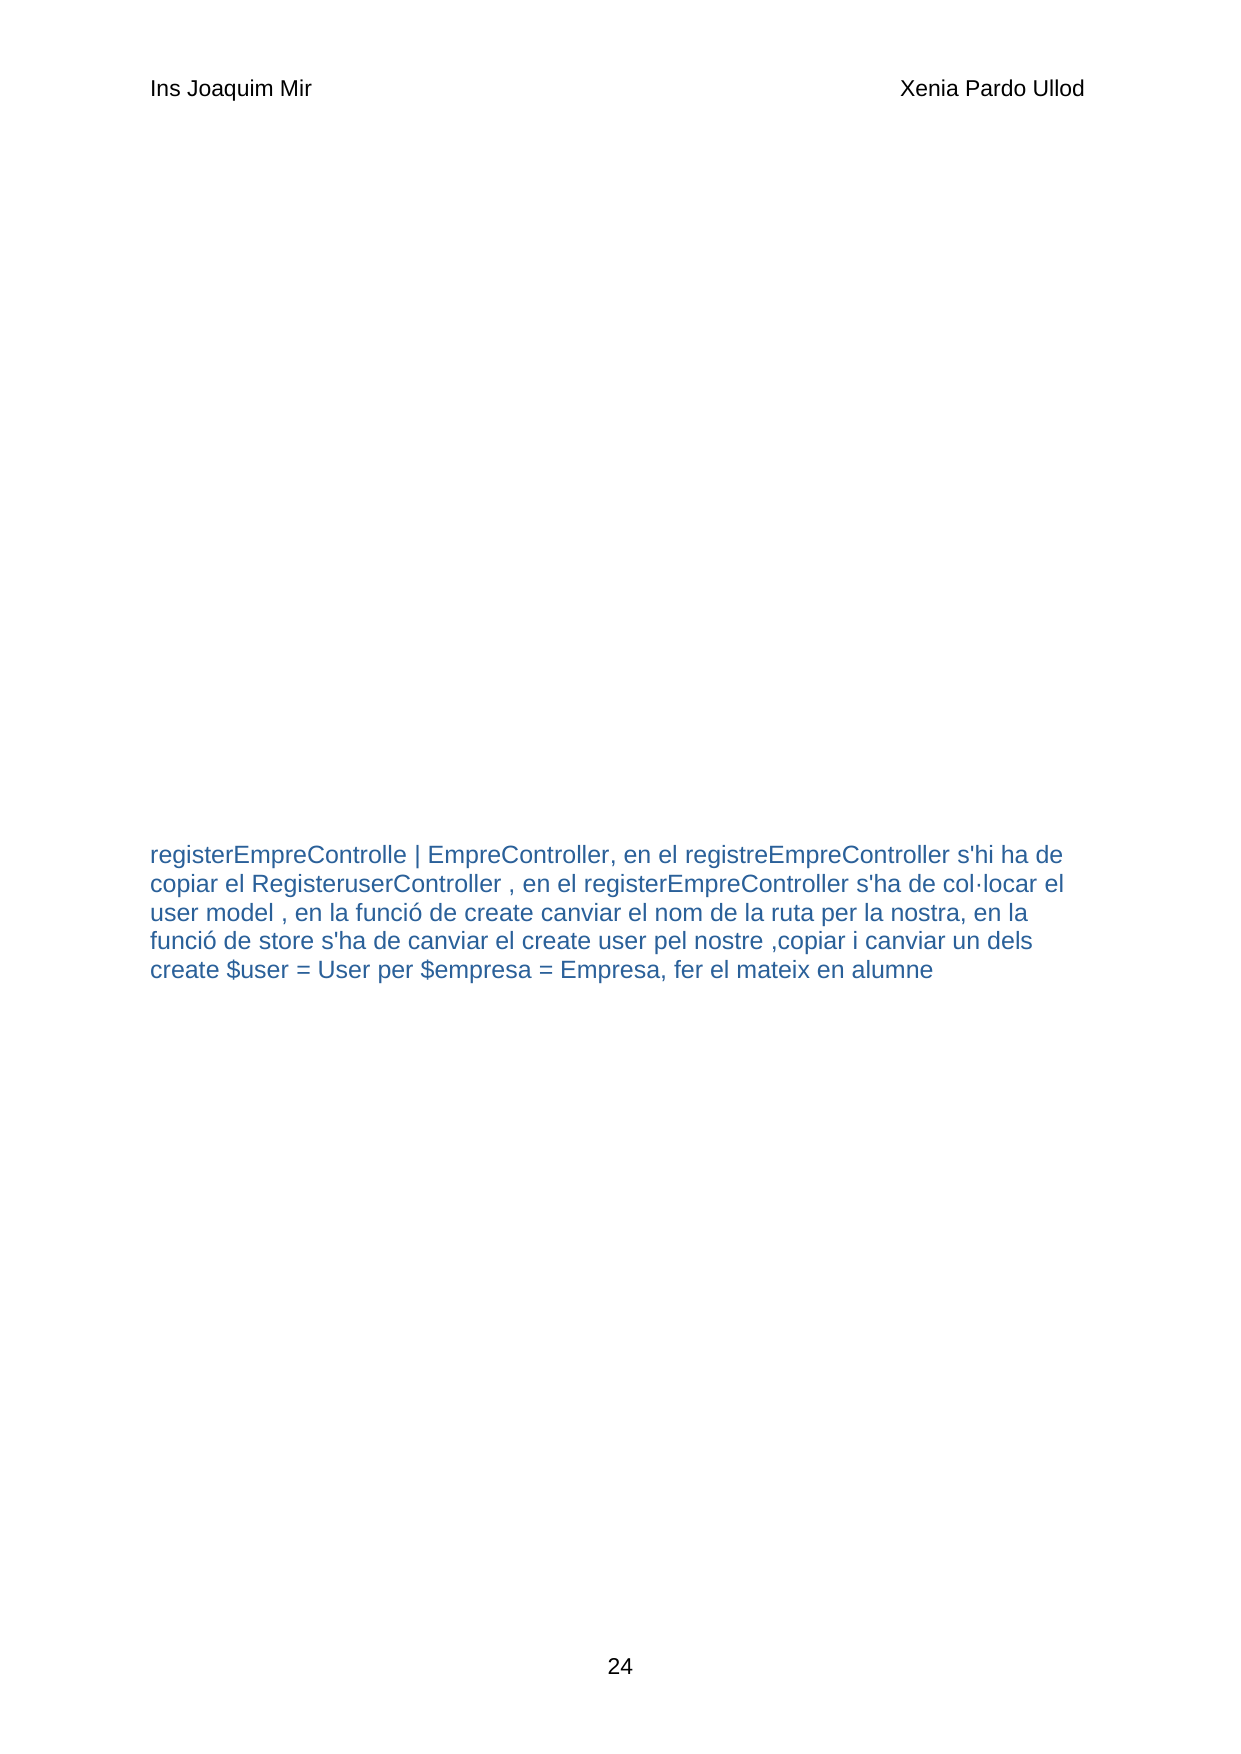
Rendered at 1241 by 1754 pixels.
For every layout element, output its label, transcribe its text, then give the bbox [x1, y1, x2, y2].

text registerEmpreControlle | EmpreController, en el registreEmpreController s'hi ha de copiar el RegisteruserController , en el registerEmpreController s'ha de col·locar el user model , en la funció de create canviar el nom de la ruta per la nostra, en la funció de store s'ha de canviar el create user pel nostre ,copiar i canviar un dels create $user = User per $empresa = Empresa, fer el mateix en alumne [150, 840, 1090, 984]
